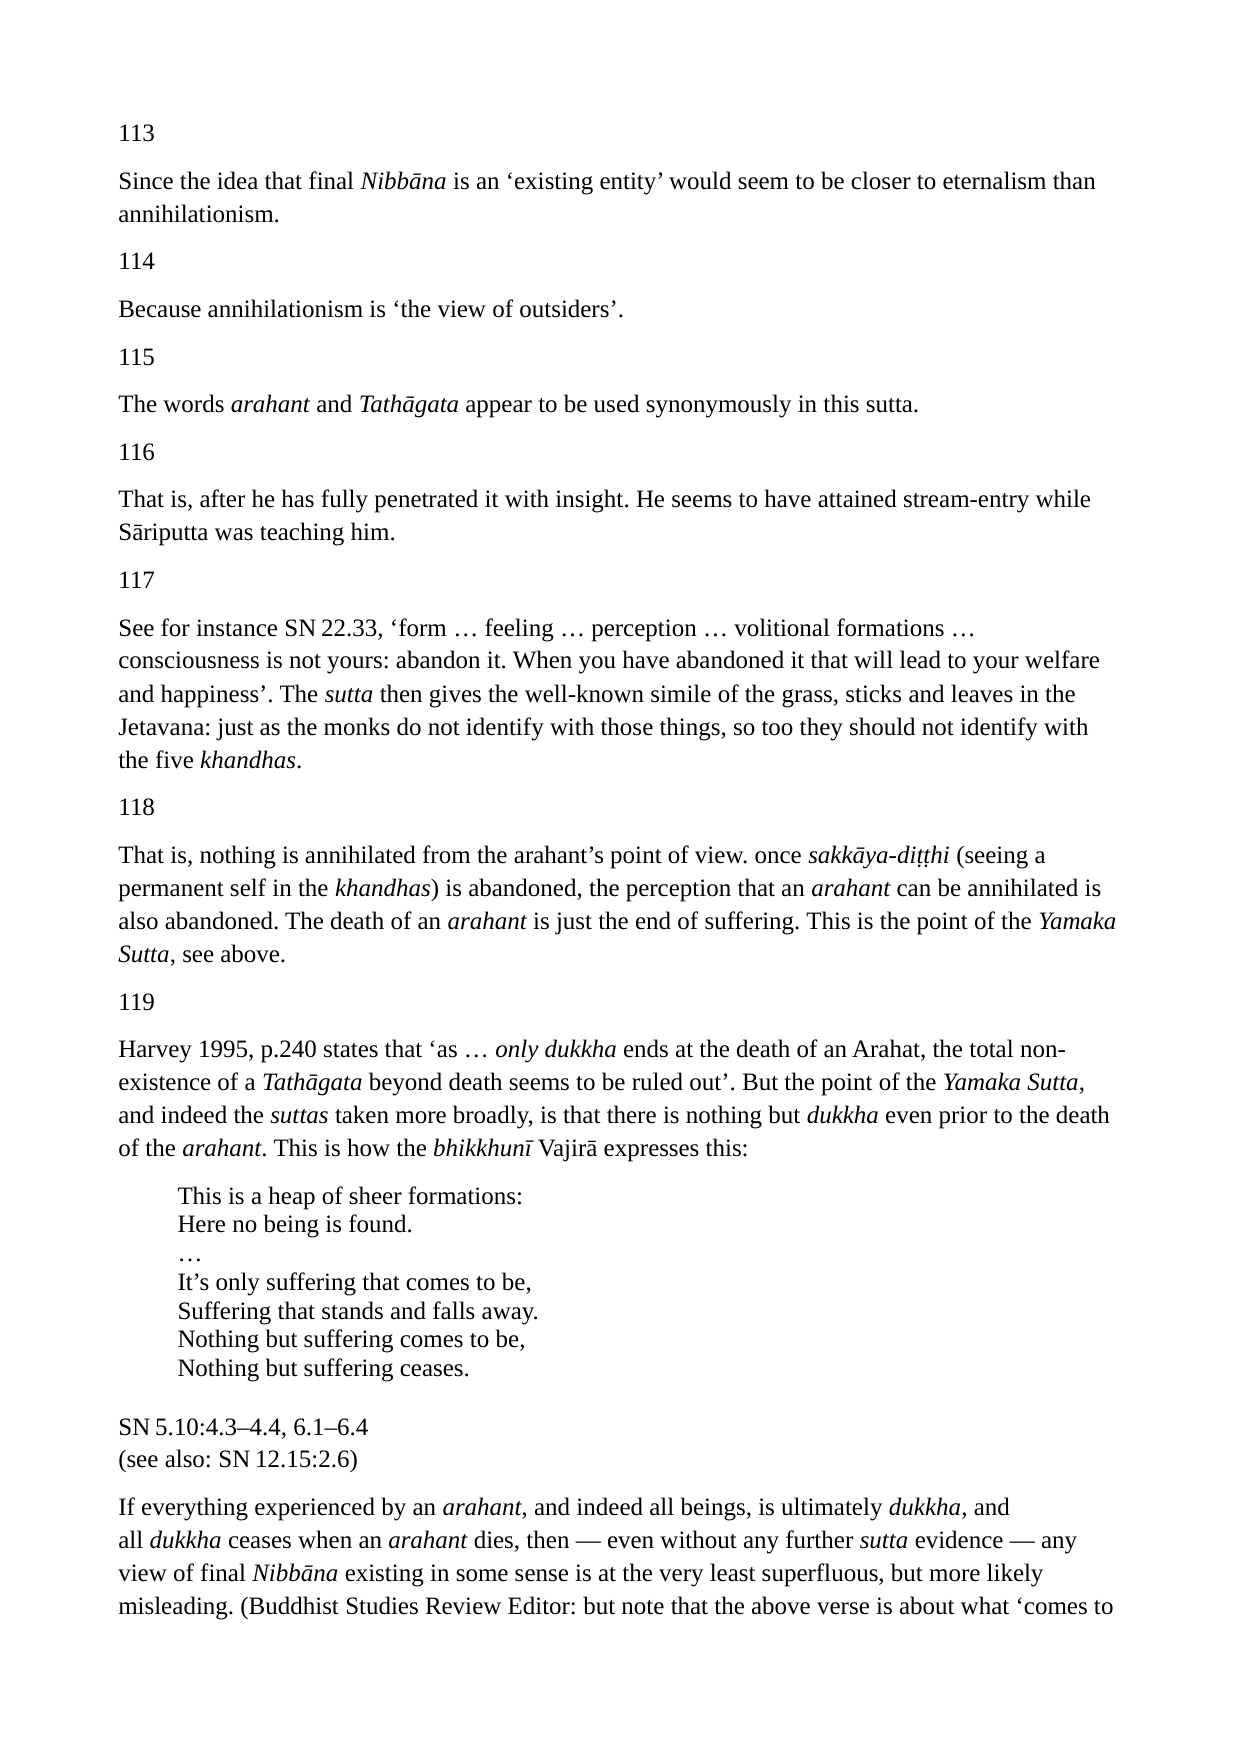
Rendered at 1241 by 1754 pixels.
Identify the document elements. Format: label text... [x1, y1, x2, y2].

text The words arahant and Tathāgata appear to be used synonymously in this sutta. [118, 389, 1122, 418]
text 118 [118, 792, 1122, 821]
text 117 [118, 565, 1122, 594]
text Harvey 1995, p.240 states that ‘as … only dukkha ends at the death of an Arahat, the total non-existence of a Tathāgata beyond death seems to be ruled out’. But the point of the Yamaka Sutta, and indeed the suttas taken more broadly, is that there is nothing but dukkha even prior to the death of the arahant. This is how the bhikkhunī Vajirā expresses this: [118, 1034, 1122, 1162]
text See for instance SN 22.33, ‘form … feeling … perception … volitional formations … consciousness is not yours: abandon it. When you have abandoned it that will lead to your welfare and happiness’. The sutta then gives the well-known simile of the grass, sticks and leaves in the Jetavana: just as the monks do not identify with those things, so too they should not identify with the five khandhas. [118, 613, 1122, 773]
text 113 [118, 118, 1122, 147]
text If everything experienced by an arahant, and indeed all beings, is ultimately dukkha, and all dukkha ceases when an arahant dies, then — even without any further sutta evidence — any view of final Nibbāna existing in some sense is at the very least superfluous, but more likely misleading. (Buddhist Studies Review Editor: but note that the above verse is about what ‘comes to [118, 1492, 1122, 1620]
text 114 [118, 246, 1122, 275]
text Because annihilationism is ‘the view of outsiders’. [118, 294, 1122, 323]
text That is, after he has fully penetrated it with insight. He seems to have attained stream-entry while Sāriputta was teaching him. [118, 484, 1122, 546]
text 119 [118, 987, 1122, 1015]
text 116 [118, 437, 1122, 466]
text Since the idea that final Nibbāna is an ‘existing entity’ would seem to be closer to eternalism than annihilationism. [118, 166, 1122, 227]
text That is, nothing is annihilated from the arahant’s point of view. once sakkāya-diṭṭhi (seeing a permanent self in the khandhas) is abandoned, the perception that an arahant can be annihilated is also abandoned. The death of an arahant is just the end of suffering. This is the point of the Yamaka Sutta, see above. [118, 840, 1122, 968]
text SN 5.10:4.3–4.4, 6.1–6.4 (see also: SN 12.15:2.6) [118, 1412, 1122, 1473]
text 115 [118, 342, 1122, 370]
text This is a heap of sheer formations: Here no being is found. … It’s only suffering that comes to be, Suffering that stands and falls away. Nothing but suffering comes to be, Nothing but suffering ceases. [177, 1181, 1063, 1382]
